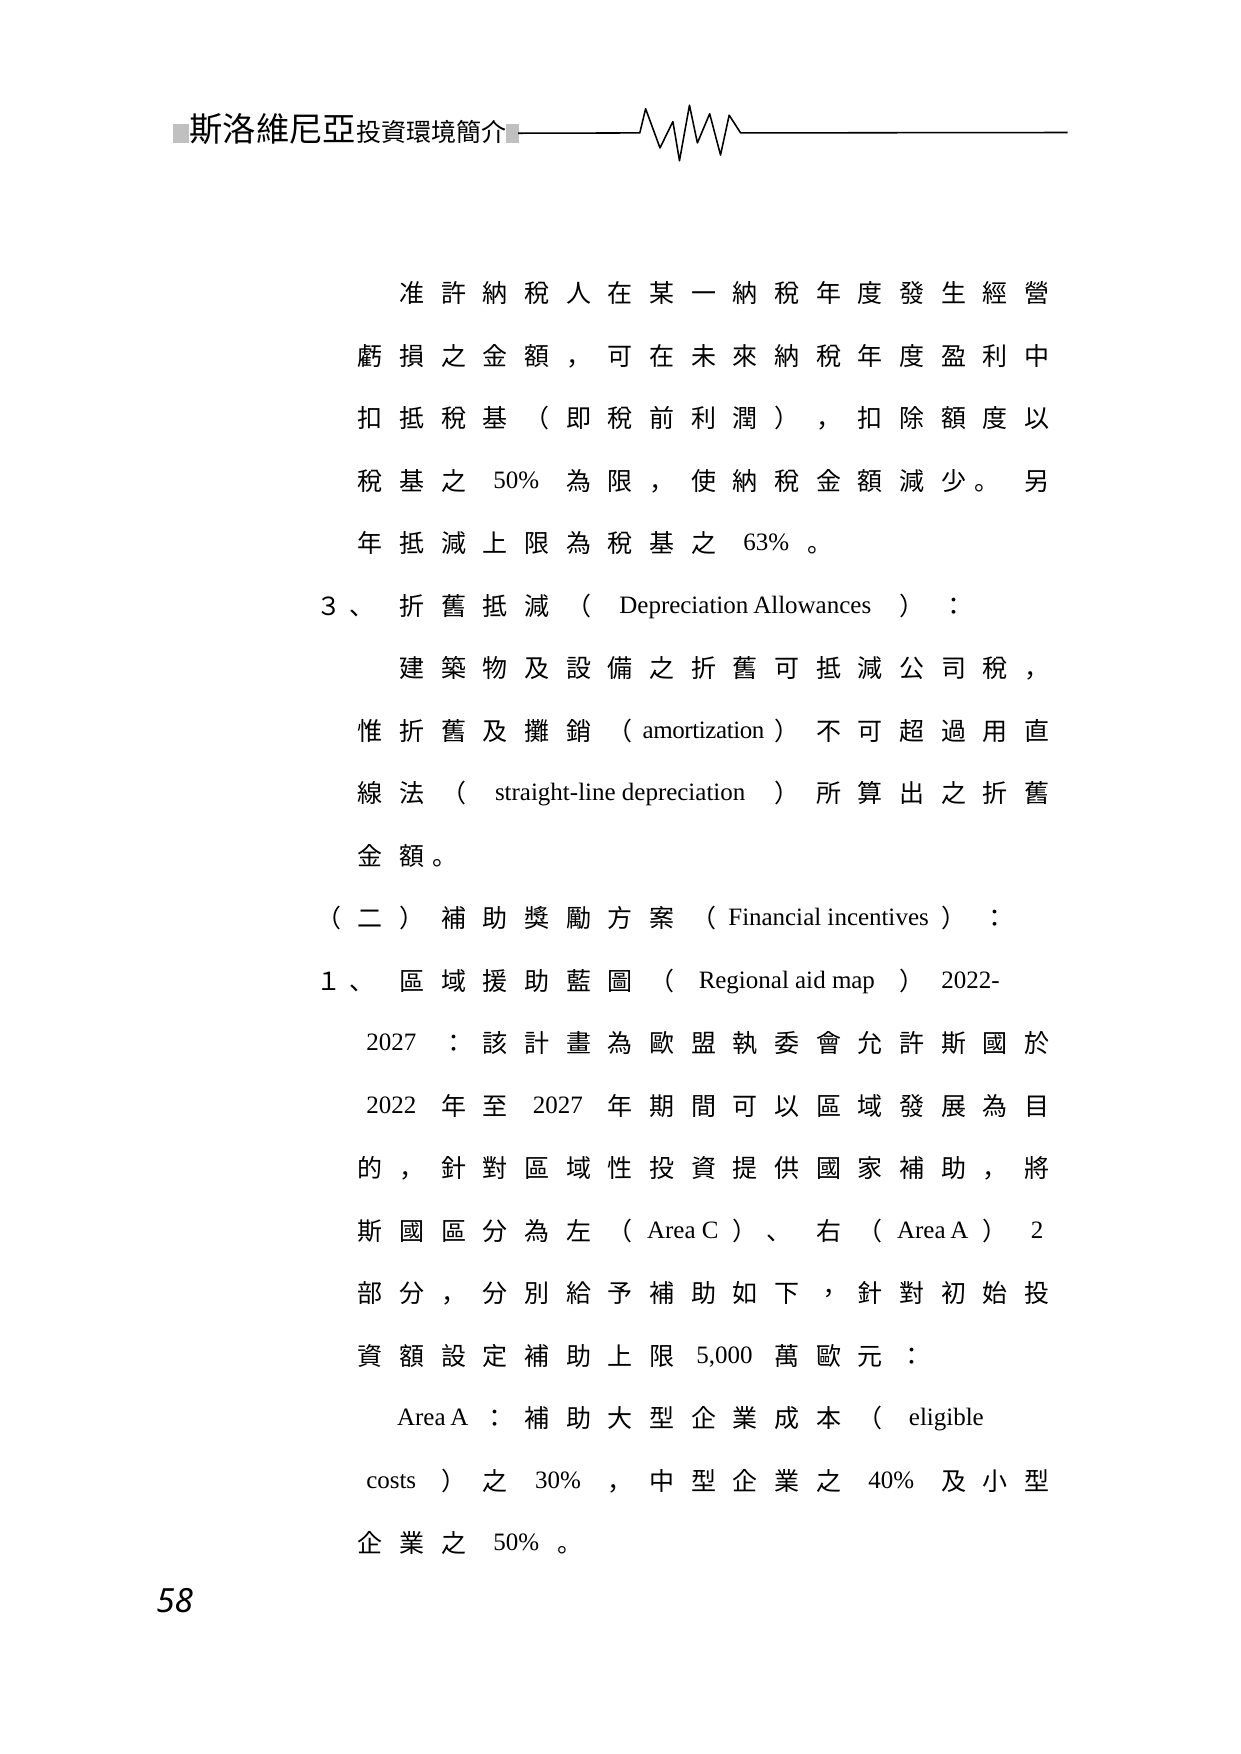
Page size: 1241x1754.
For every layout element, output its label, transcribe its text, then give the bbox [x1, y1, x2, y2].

text ３、折舊抵減（Depreciation Allowances）： [281, 563, 1058, 625]
text 建築物及設備之折舊可抵減公司稅，惟折舊及攤銷（amortization）不可超過用直線法（straight-line depreciation）所算出之折舊金額。 [330, 625, 1058, 875]
text Area A：補助大型企業成本（eligible costs）之30%，中型企業之40%及小型企業之50%。 [330, 1375, 1058, 1563]
text 准許納稅人在某一納稅年度發生經營虧損之金額，可在未來納稅年度盈利中扣抵稅基（即稅前利潤），扣除額度以稅基之50%為限，使納稅金額減少。另年抵減上限為稅基之63%。 [330, 250, 1058, 563]
text （二）補助獎勵方案（Financial incentives）： [281, 875, 1058, 938]
text １、區域援助藍圖（Regional aid map）2022-2027：該計畫為歐盟執委會允許斯國於2022年至2027年期間可以區域發展為目的，針對區域性投資提供國家補助，將斯國區分為左（Area C）、右（Area A）2部分，分別給予補助如下，針對初始投資額設定補助上限5,000萬歐元： [281, 938, 1058, 1375]
